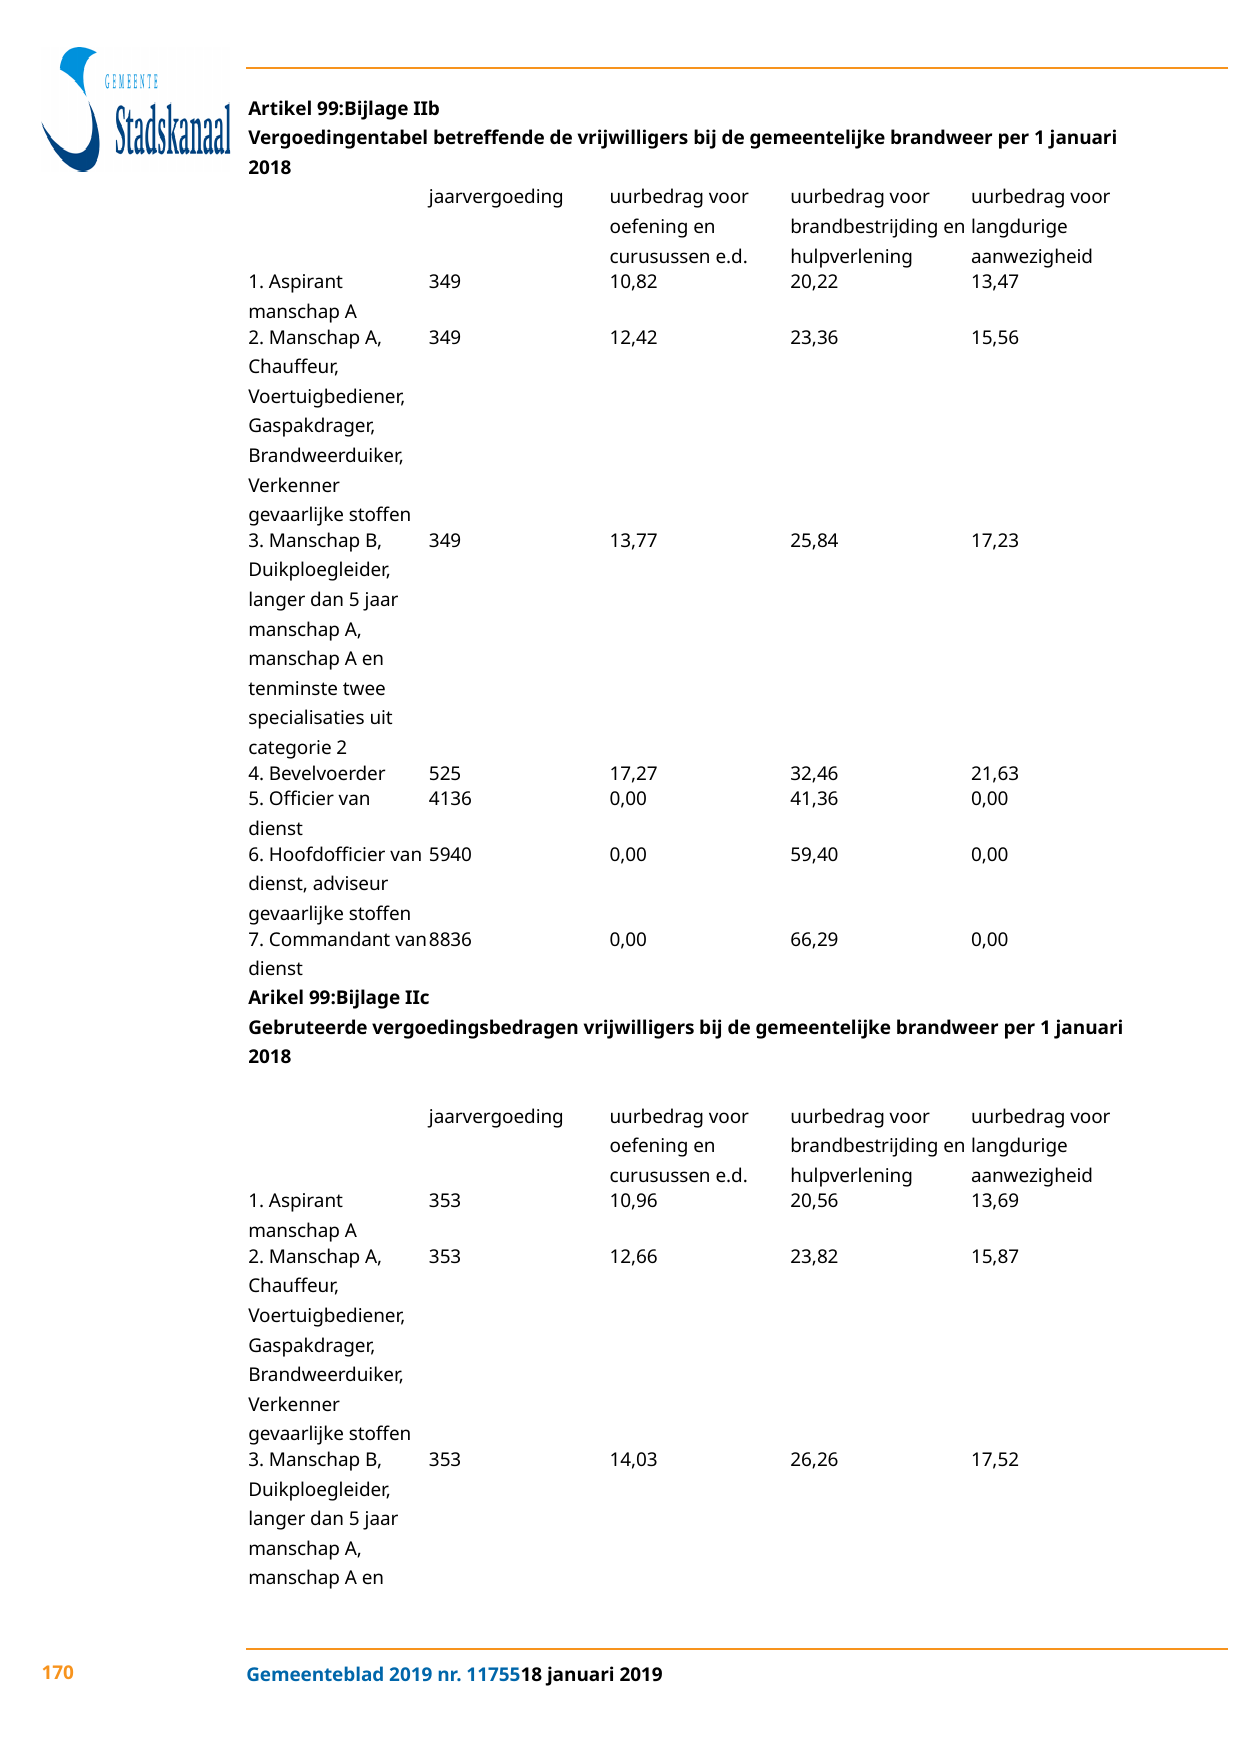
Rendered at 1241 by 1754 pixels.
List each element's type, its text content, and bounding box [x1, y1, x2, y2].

table_cell 15,56 [971, 324, 1152, 527]
table_cell 12,66 [609, 1243, 790, 1446]
table_cell 20,22 [790, 269, 971, 324]
table_cell 0,00 [609, 926, 790, 981]
table_cell 23,36 [790, 324, 971, 527]
table_cell 41,36 [790, 786, 971, 841]
table_cell 525 [429, 760, 609, 786]
table_cell 0,00 [971, 841, 1152, 926]
table_cell 1. Aspirant manschap A [248, 1188, 429, 1243]
table_header jaarvergoeding [429, 1103, 609, 1188]
table_cell 7. Commandant van dienst [248, 926, 429, 981]
table_cell 349 [429, 527, 609, 760]
table_cell 0,00 [971, 926, 1152, 981]
table_cell 17,27 [609, 760, 790, 786]
table_header uurbedrag voor oefening en curusussen e.d. [609, 184, 790, 268]
table_cell 349 [429, 269, 609, 324]
table_cell 353 [429, 1446, 609, 1590]
table_cell 5. Officier van dienst [248, 786, 429, 841]
table_cell 12,42 [609, 324, 790, 527]
table_cell 353 [429, 1188, 609, 1243]
table_header uurbedrag voor brandbestrijding en hulpverlening [790, 1103, 971, 1188]
table_cell 23,82 [790, 1243, 971, 1446]
table_cell 0,00 [609, 841, 790, 926]
table_cell 5940 [429, 841, 609, 926]
table_cell 25,84 [790, 527, 971, 760]
table_header [248, 1103, 429, 1188]
table_cell 1. Aspirant manschap A [248, 269, 429, 324]
table_cell 0,00 [609, 786, 790, 841]
table_cell 2. Manschap A, Chauffeur, Voertuigbediener, Gaspakdrager, Brandweerduiker, Verkenner gevaarlijke stoffen [248, 1243, 429, 1446]
table_cell 66,29 [790, 926, 971, 981]
table_cell 6. Hoofdofficier van dienst, adviseur gevaarlijke stoffen [248, 841, 429, 926]
table_cell 2. Manschap A, Chauffeur, Voertuigbediener, Gaspakdrager, Brandweerduiker, Verkenner gevaarlijke stoffen [248, 324, 429, 527]
table_cell 3. Manschap B, Duikploegleider, langer dan 5 jaar manschap A, manschap A en tenminste twee specialisaties uit categorie 2 [248, 527, 429, 760]
table_cell 26,26 [790, 1446, 971, 1590]
table_cell 4136 [429, 786, 609, 841]
table_cell 17,23 [971, 527, 1152, 760]
table_cell 15,87 [971, 1243, 1152, 1446]
text Vergoedingentabel betreffende de vrijwilligers bij de gemeentelijke brandweer per 1 januari 2018 [248, 124, 1152, 180]
table_header uurbedrag voor brandbestrijding en hulpverlening [790, 184, 971, 268]
table_cell 13,47 [971, 269, 1152, 324]
picture [41, 47, 231, 172]
table_header uurbedrag voor langdurige aanwezigheid [971, 184, 1152, 268]
table_cell 59,40 [790, 841, 971, 926]
table_cell 349 [429, 324, 609, 527]
table_cell 10,82 [609, 269, 790, 324]
table_cell 10,96 [609, 1188, 790, 1243]
table_cell 3. Manschap B, Duikploegleider, langer dan 5 jaar manschap A, manschap A en [248, 1446, 429, 1590]
table_cell 8836 [429, 926, 609, 981]
table_cell 20,56 [790, 1188, 971, 1243]
table_header [248, 184, 429, 268]
table_cell 17,52 [971, 1446, 1152, 1590]
table_cell 353 [429, 1243, 609, 1446]
table_cell 21,63 [971, 760, 1152, 786]
text Artikel 99:Bijlage IIb [248, 95, 1152, 121]
table_header uurbedrag voor langdurige aanwezigheid [971, 1103, 1152, 1188]
table_cell 13,69 [971, 1188, 1152, 1243]
text Gebruteerde vergoedingsbedragen vrijwilligers bij de gemeentelijke brandweer per 1 januari 2018 [248, 1014, 1152, 1069]
text Arikel 99:Bijlage IIc [248, 984, 1152, 1010]
table_header uurbedrag voor oefening en curusussen e.d. [609, 1103, 790, 1188]
table_header jaarvergoeding [429, 184, 609, 268]
table_cell 0,00 [971, 786, 1152, 841]
table_cell 32,46 [790, 760, 971, 786]
table_cell 4. Bevelvoerder [248, 760, 429, 786]
table_cell 14,03 [609, 1446, 790, 1590]
table_cell 13,77 [609, 527, 790, 760]
